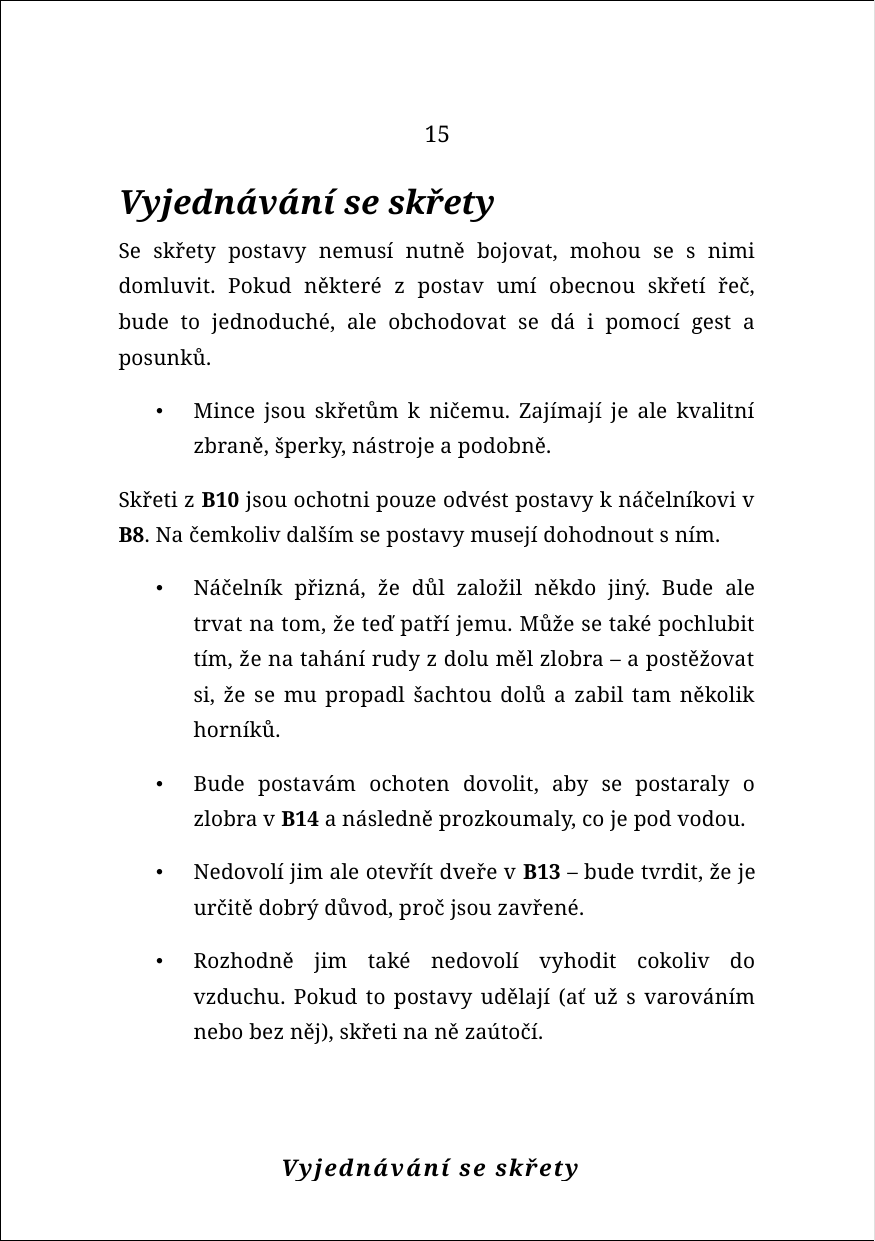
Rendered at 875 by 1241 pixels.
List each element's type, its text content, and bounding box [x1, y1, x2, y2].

list Nedovolí jim ale otevřít dveře v B13 – bude tvrdit, že je určitě dobrý důvod, proč jsou zavřené. [156, 857, 756, 921]
list Bude postavám ochoten dovolit, aby se postaraly o zlobra v B14 a následně prozkoumaly, co je pod vodou. [156, 769, 756, 833]
text Skřeti z B10 jsou ochotni pouze odvést postavy k náčelníkovi v B8. Na čemkoliv dalším se postavy musejí dohodnout s ním. [118, 485, 756, 549]
text Se skřety postavy nemusí nutně bojovat, mohou se s nimi domluvit. Pokud některé z postav umí obecnou skřetí řeč, bude to jednoduché, ale obchodovat se dá i pomocí gest a posunků. [118, 236, 756, 371]
list Rozhodně jim také nedovolí vyhodit cokoliv do vzduchu. Pokud to postavy udělají (ať už s varováním nebo bez něj), skřeti na ně zaútočí. [156, 946, 756, 1046]
list Mince jsou skřetům k ničemu. Zajímají je ale kvalitní zbraně, šperky, nástroje a podobně. [156, 396, 756, 460]
subtitle Vyjednávání se skřety [118, 179, 756, 224]
list Náčelník přizná, že důl založil někdo jiný. Bude ale trvat na tom, že teď patří jemu. Může se také pochlubit tím, že na tahání rudy z dolu měl zlobra – a postěžovat si, že se mu propadl šachtou dolů a zabil tam několik horníků. [156, 573, 756, 744]
